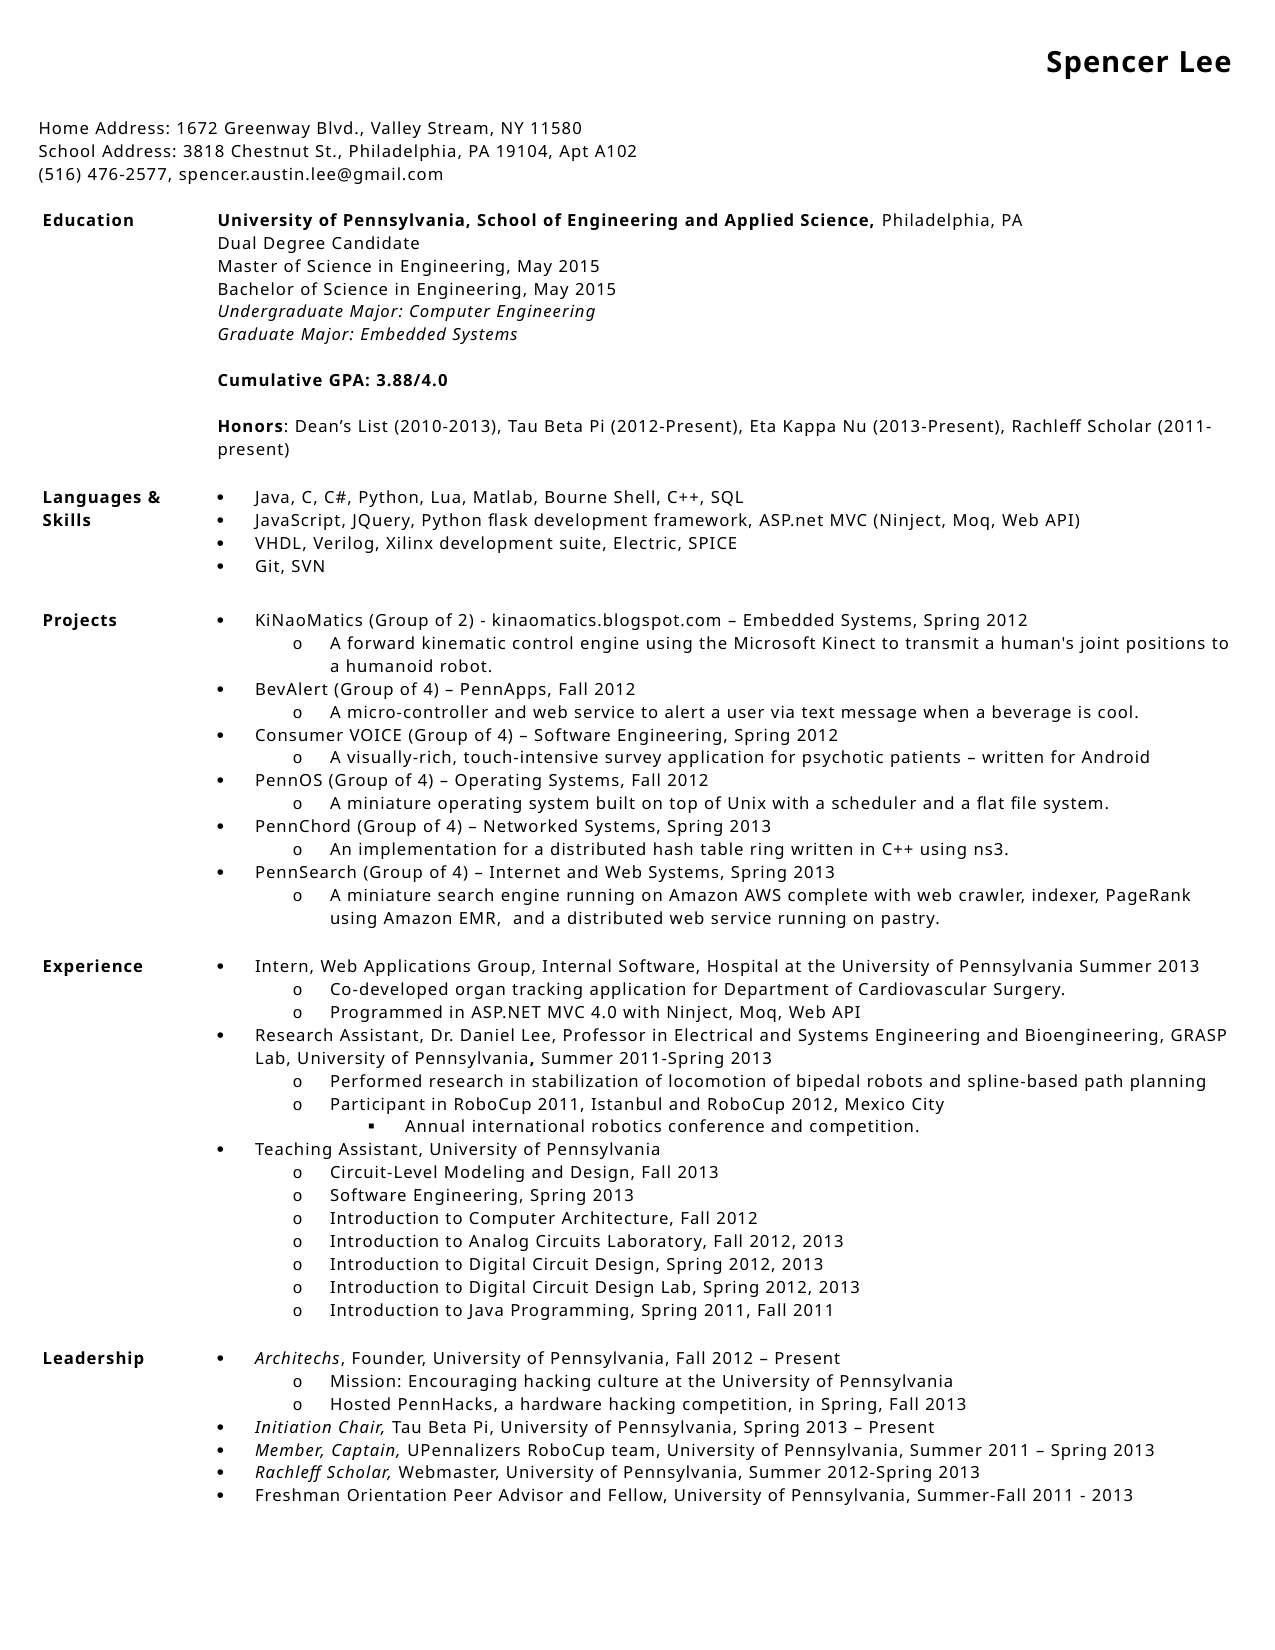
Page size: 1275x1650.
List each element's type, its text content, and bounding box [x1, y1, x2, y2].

table_header University of Pennsylvania, School of Engineering and Applied Science, Philadelphia, PA Dual Degree Candidate Master of Science in Engineering, May 2015 Bachelor of Science in Engineering, May 2015 Undergraduate Major: Computer Engineering Graduate Major: Embedded Systems Cumulative GPA: 3.88/4.0 Honors: Dean’s List (2010-2013), Tau Beta Pi (2012-Present), Eta Kappa Nu (2013-Present), Rachleff Scholar (2011-present) [206, 208, 1241, 460]
table_cell [32, 583, 206, 608]
table_cell [206, 1321, 1241, 1346]
table_cell KiNaoMatics (Group of 2) - kinaomatics.blogspot.com – Embedded Systems, Spring 2012 A forward kinematic control engine using the Microsoft Kinect to transmit a human's joint positions to a humanoid robot. BevAlert (Group of 4) – PennApps, Fall 2012 A micro-controller and web service to alert a user via text message when a beverage is cool. Consumer VOICE (Group of 4) – Software Engineering, Spring 2012 A visually-rich, touch-intensive survey application for psychotic patients – written for Android PennOS (Group of 4) – Operating Systems, Fall 2012 A miniature operating system built on top of Unix with a scheduler and a flat file system. PennChord (Group of 4) – Networked Systems, Spring 2013 An implementation for a distributed hash table ring written in C++ using ns3. PennSearch (Group of 4) – Internet and Web Systems, Spring 2013 A miniature search engine running on Amazon AWS complete with web crawler, indexer, PageRank using Amazon EMR, and a distributed web service running on pastry. [206, 608, 1241, 929]
table_cell [32, 1321, 206, 1346]
table_cell Java, C, C#, Python, Lua, Matlab, Bourne Shell, C++, SQL JavaScript, JQuery, Python flask development framework, ASP.net MVC (Ninject, Moq, Web API) VHDL, Verilog, Xilinx development suite, Electric, SPICE Git, SVN [206, 485, 1241, 583]
text (516) 476-2577, spencer.austin.lee@gmail.com [38, 162, 1232, 185]
table_cell [206, 583, 1241, 608]
table_header Education [32, 208, 206, 460]
table_cell Projects [32, 608, 206, 929]
table_cell [32, 929, 206, 954]
table_cell [206, 929, 1241, 954]
table_cell Architechs, Founder, University of Pennsylvania, Fall 2012 – Present Mission: Encouraging hacking culture at the University of Pennsylvania Hosted PennHacks, a hardware hacking competition, in Spring, Fall 2013 Initiation Chair, Tau Beta Pi, University of Pennsylvania, Spring 2013 – Present Member, Captain, UPennalizers RoboCup team, University of Pennsylvania, Summer 2011 – Spring 2013 Rachleff Scholar, Webmaster, University of Pennsylvania, Summer 2012-Spring 2013 Freshman Orientation Peer Advisor and Fellow, University of Pennsylvania, Summer-Fall 2011 - 2013 [206, 1346, 1241, 1506]
table_cell Languages & Skills [32, 485, 206, 583]
table_cell [32, 460, 206, 485]
table_cell Intern, Web Applications Group, Internal Software, Hospital at the University of Pennsylvania Summer 2013 Co-developed organ tracking application for Department of Cardiovascular Surgery. Programmed in ASP.NET MVC 4.0 with Ninject, Moq, Web API Research Assistant, Dr. Daniel Lee, Professor in Electrical and Systems Engineering and Bioengineering, GRASP Lab, University of Pennsylvania, Summer 2011-Spring 2013 Performed research in stabilization of locomotion of bipedal robots and spline-based path planning Participant in RoboCup 2011, Istanbul and RoboCup 2012, Mexico City Annual international robotics conference and competition. Teaching Assistant, University of Pennsylvania Circuit-Level Modeling and Design, Fall 2013 Software Engineering, Spring 2013 Introduction to Computer Architecture, Fall 2012 Introduction to Analog Circuits Laboratory, Fall 2012, 2013 Introduction to Digital Circuit Design, Spring 2012, 2013 Introduction to Digital Circuit Design Lab, Spring 2012, 2013 Introduction to Java Programming, Spring 2011, Fall 2011 [206, 954, 1241, 1321]
table_cell Experience [32, 954, 206, 1321]
table_cell Leadership [32, 1346, 206, 1506]
table_cell [206, 460, 1241, 485]
text School Address: 3818 Chestnut St., Philadelphia, PA 19104, Apt A102 [38, 139, 1232, 162]
text Home Address: 1672 Greenway Blvd., Valley Stream, NY 11580 [38, 116, 1250, 139]
